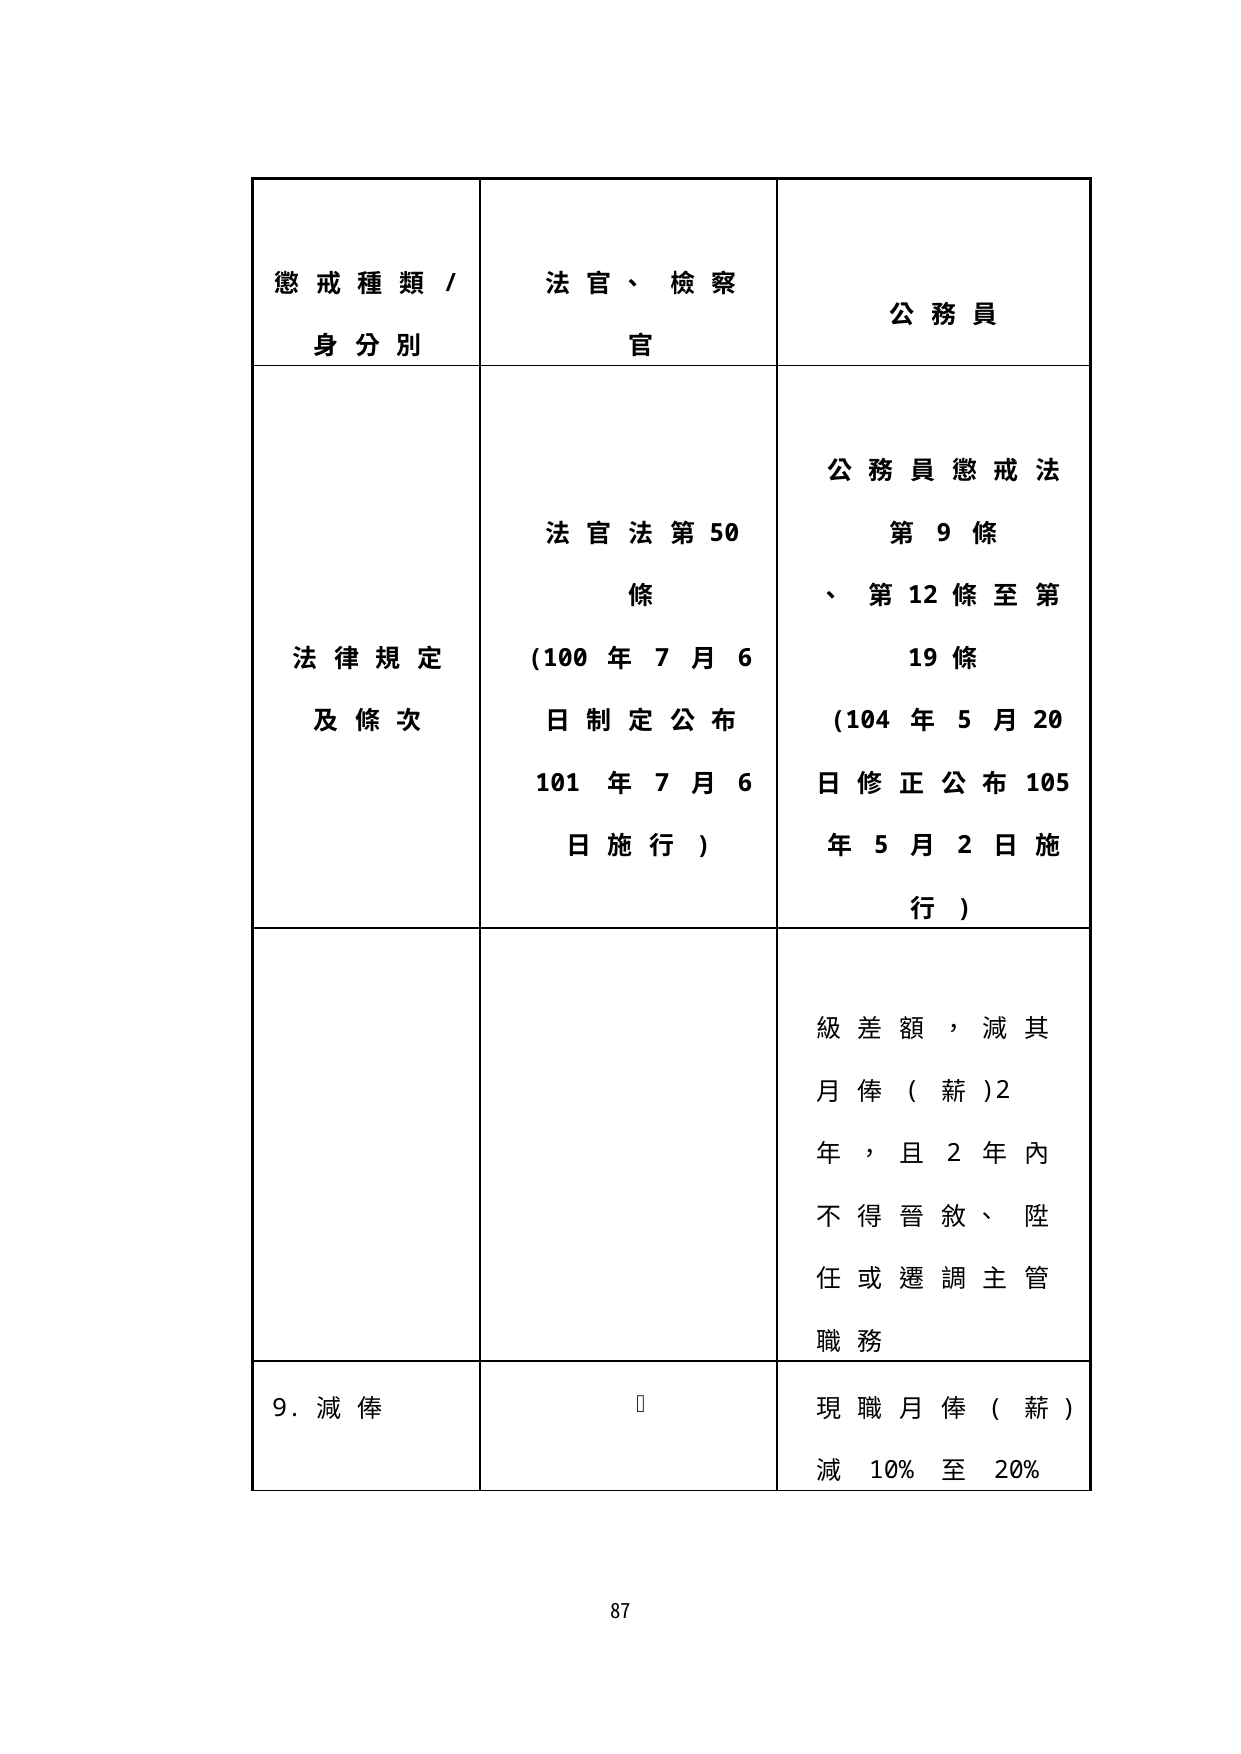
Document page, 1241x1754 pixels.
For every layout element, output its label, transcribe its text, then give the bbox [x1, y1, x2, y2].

table_cell 級差額，減其月俸(薪)2年，且2年內不得晉敘、陞任或遷調主管職務 [778, 929, 1089, 1360]
table_cell 現職月俸(薪)減10%至20% [778, 1362, 1089, 1490]
table_cell 法官法第50條 (100年7月6日制定公布101年7月6日施行) [481, 366, 776, 927]
table_cell [481, 929, 776, 1360]
table_header 法官、檢察官 [481, 180, 776, 365]
table_cell 9.減俸 [254, 1362, 479, 1490]
table_cell  [481, 1362, 776, 1490]
table_cell 法律規定及條次 [254, 366, 479, 927]
table_cell [254, 929, 479, 1360]
table_header 公務員 [778, 180, 1089, 365]
table_header 懲戒種類/身分別 [254, 180, 479, 365]
table_cell 公務員懲戒法第9條 、第12條至第19條 (104年5月20日修正公布105年5月2日施行) [778, 366, 1089, 927]
